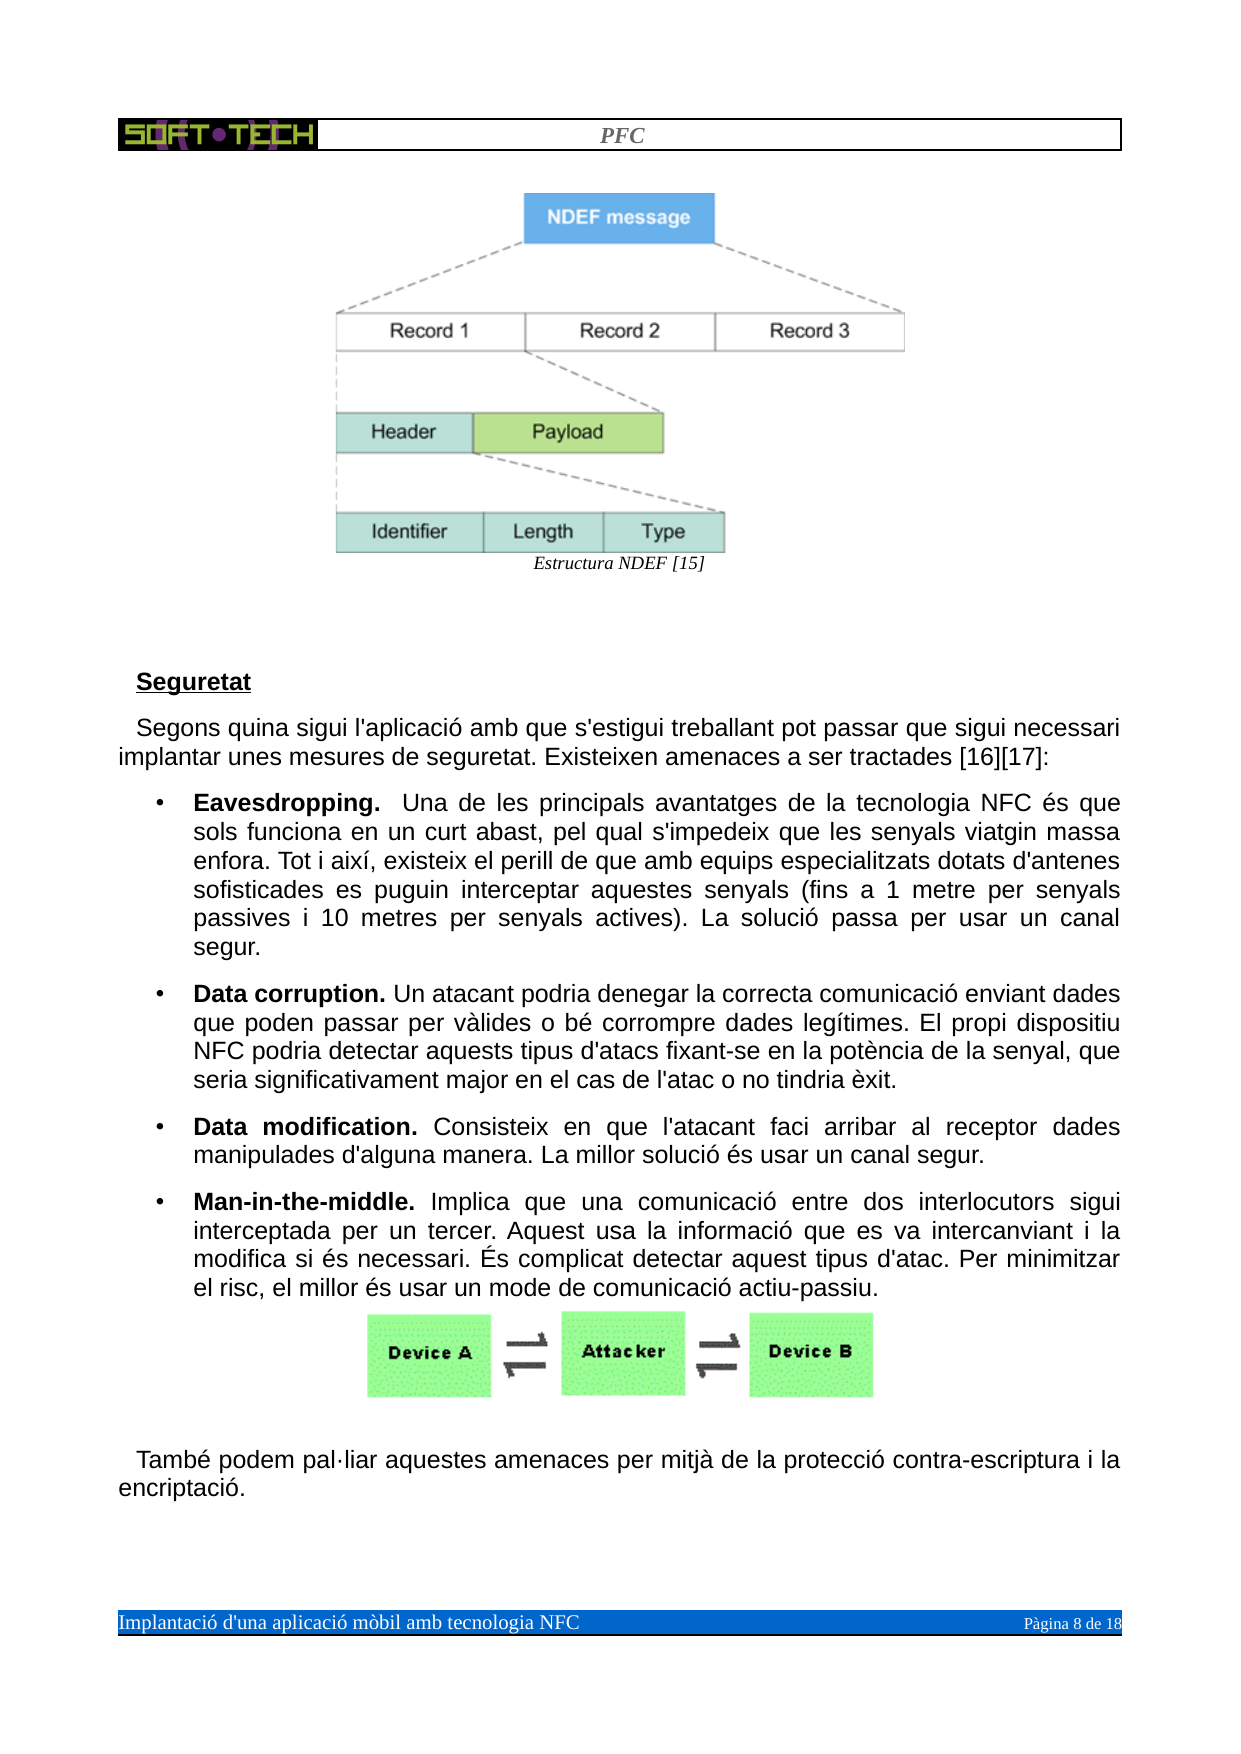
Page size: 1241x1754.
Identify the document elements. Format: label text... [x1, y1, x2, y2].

picture [335, 193, 905, 553]
text També podem pal·liar aquestes amenaces per mitjà de la protecció contra-escriptura i la encriptació. [118, 1445, 1122, 1502]
text Segons quina sigui l'aplicació amb que s'estigui treballant pot passar que sigui necessari implantar unes mesures de seguretat. Existeixen amenaces a ser tractades [16][17]: [118, 713, 1122, 771]
picture [120, 120, 318, 150]
text Estructura NDEF [15] [336, 553, 905, 574]
list Data corruption. Un atacant podria denegar la correcta comunicació enviant dades que poden passar per vàlides o bé corrompre dades legítimes. El propi dispositiu NFC podria detectar aquests tipus d'atacs fixant-se en la potència de la senyal, que seria significativament major en el cas de l'atac o no tindria èxit. [156, 979, 1122, 1094]
text Seguretat [118, 667, 1122, 695]
list Data modification. Consisteix en que l'atacant faci arribar al receptor dades manipulades d'alguna manera. La millor solució és usar un canal segur. [156, 1111, 1122, 1169]
list Eavesdropping. Una de les principals avantatges de la tecnologia NFC és que sols funciona en un curt abast, pel qual s'impedeix que les senyals viatgin massa enfora. Tot i així, existeix el perill de que amb equips especialitzats dotats d'antenes sofisticades es puguin interceptar aquestes senyals (fins a 1 metre per senyals passives i 10 metres per senyals actives). La solució passa per usar un canal segur. [156, 788, 1122, 961]
list Man-in-the-middle. Implica que una comunicació entre dos interlocutors sigui interceptada per un tercer. Aquest usa la informació que es va intercanviant i la modifica si és necessari. És complicat detectar aquest tipus d'atac. Per minimitzar el risc, el millor és usar un mode de comunicació actiu-passiu. [156, 1187, 1122, 1302]
picture [366, 1310, 874, 1399]
